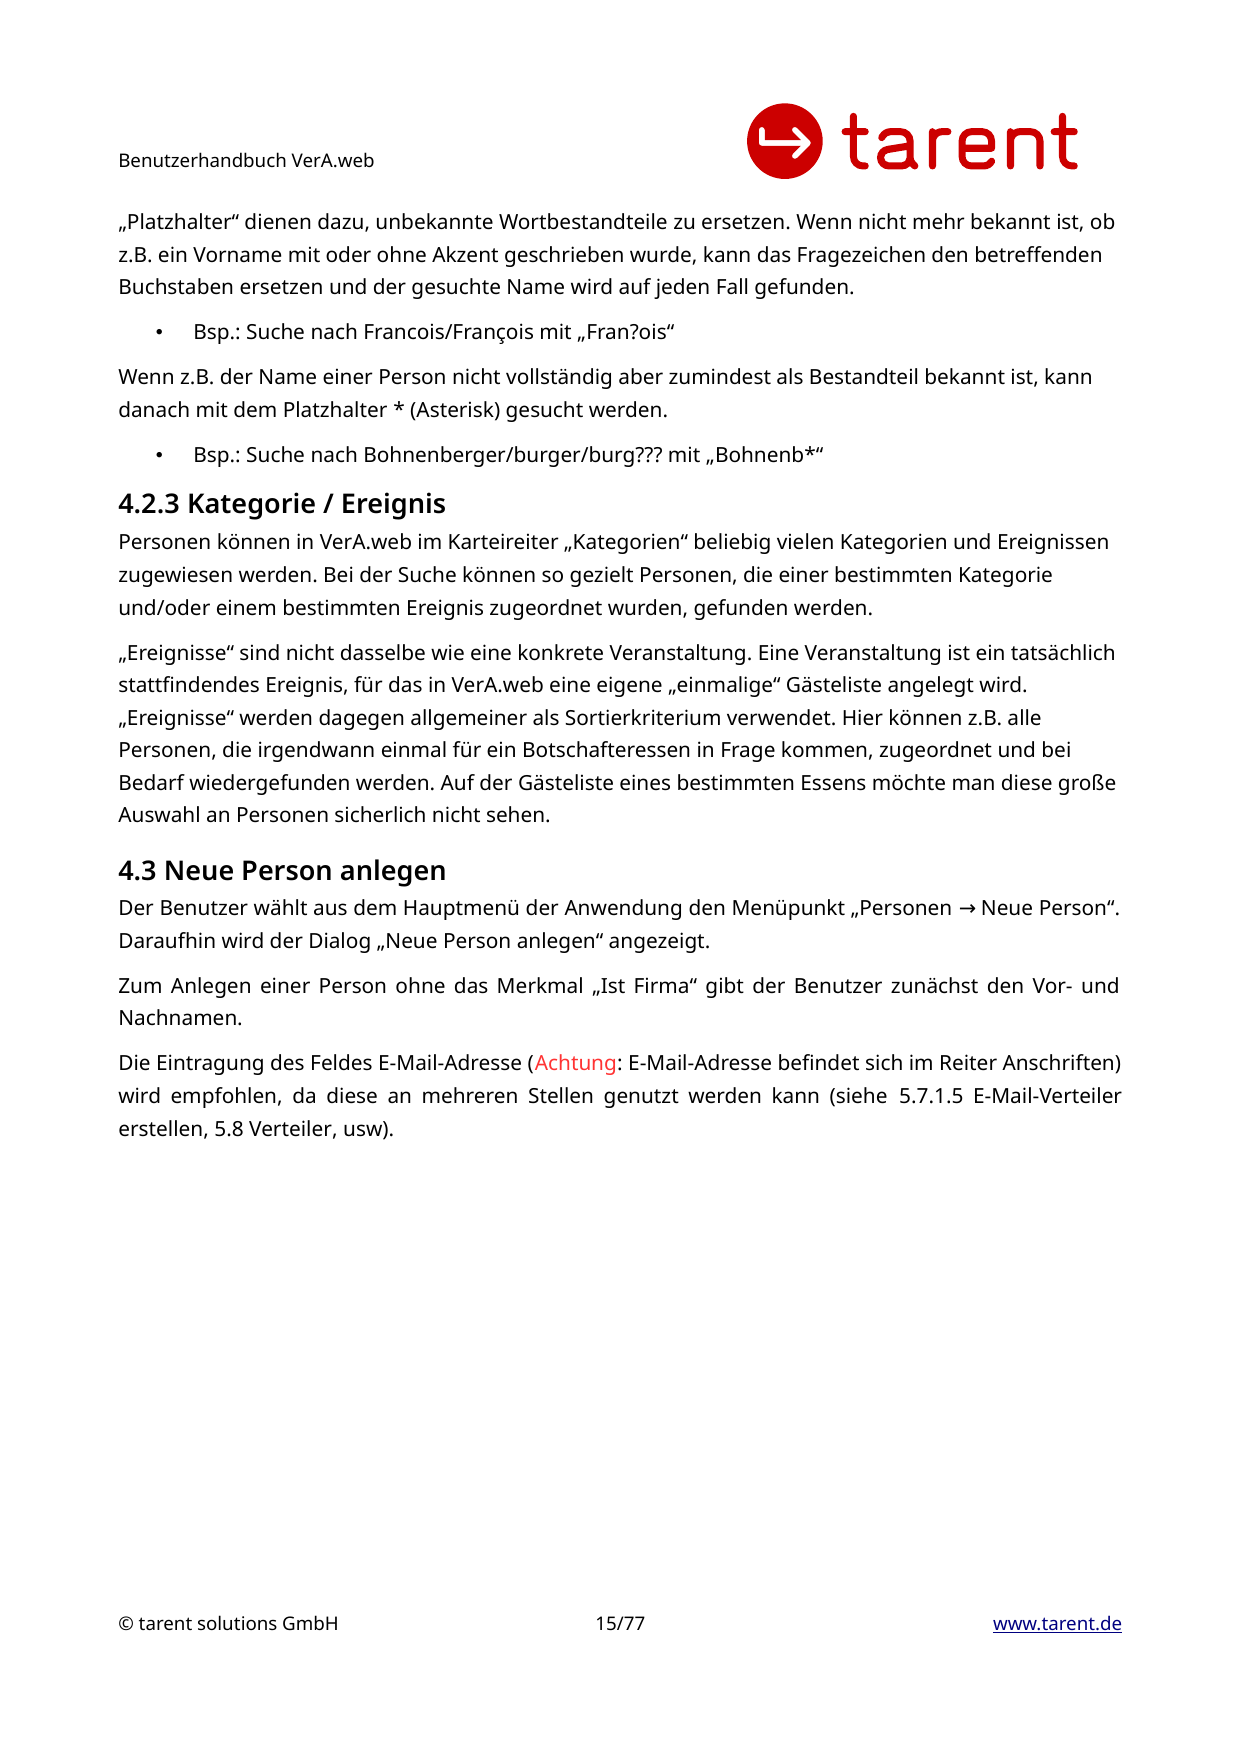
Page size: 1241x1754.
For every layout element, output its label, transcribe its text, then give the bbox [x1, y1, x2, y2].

list Bsp.: Suche nach Francois/François mit „Fran?ois“ [156, 317, 1122, 346]
subtitle Kategorie / Ereignis [118, 485, 1122, 522]
list Bsp.: Suche nach Bohnenberger/burger/burg??? mit „Bohnenb*“ [156, 440, 1122, 468]
text Wenn z.B. der Name einer Person nicht vollständig aber zumindest als Bestandteil bekannt ist, kann danach mit dem Platzhalter * (Asterisk) gesucht werden. [118, 362, 1122, 423]
text Der Benutzer wählt aus dem Hauptmenü der Anwendung den Menüpunkt „Personen → Neue Person“. Daraufhin wird der Dialog „Neue Person anlegen“ angezeigt. [118, 893, 1122, 954]
text „Ereignisse“ sind nicht dasselbe wie eine konkrete Veranstaltung. Eine Veranstaltung ist ein tatsächlich stattfindendes Ereignis, für das in VerA.web eine eigene „einmalige“ Gästeliste angelegt wird. „Ereignisse“ werden dagegen allgemeiner als Sortierkriterium verwendet. Hier können z.B. alle Personen, die irgendwann einmal für ein Botschafteressen in Frage kommen, zugeordnet und bei Bedarf wiedergefunden werden. Auf der Gästeliste eines bestimmten Essens möchte man diese große Auswahl an Personen sicherlich nicht sehen. [118, 638, 1122, 829]
text Die Eintragung des Feldes E-Mail-Adresse (Achtung: E-Mail-Adresse befindet sich im Reiter Anschriften) wird empfohlen, da diese an mehreren Stellen genutzt werden kann (siehe 5.7.1.5 E-Mail-Verteiler erstellen, 5.8 Verteiler, usw). [118, 1048, 1122, 1142]
text Personen können in VerA.web im Karteireiter „Kategorien“ beliebig vielen Kategorien und Ereignissen zugewiesen werden. Bei der Suche können so gezielt Personen, die einer bestimmten Kategorie und/oder einem bestimmten Ereignis zugeordnet wurden, gefunden werden. [118, 527, 1122, 621]
text Zum Anlegen einer Person ohne das Merkmal „Ist Firma“ gibt der Benutzer zunächst den Vor- und Nachnamen. [118, 971, 1122, 1032]
text „Platzhalter“ dienen dazu, unbekannte Wortbestandteile zu ersetzen. Wenn nicht mehr bekannt ist, ob z.B. ein Vorname mit oder ohne Akzent geschrieben wurde, kann das Fragezeichen den betreffenden Buchstaben ersetzen und der gesuchte Name wird auf jeden Fall gefunden. [118, 207, 1122, 301]
subtitle Neue Person anlegen [118, 851, 1122, 888]
